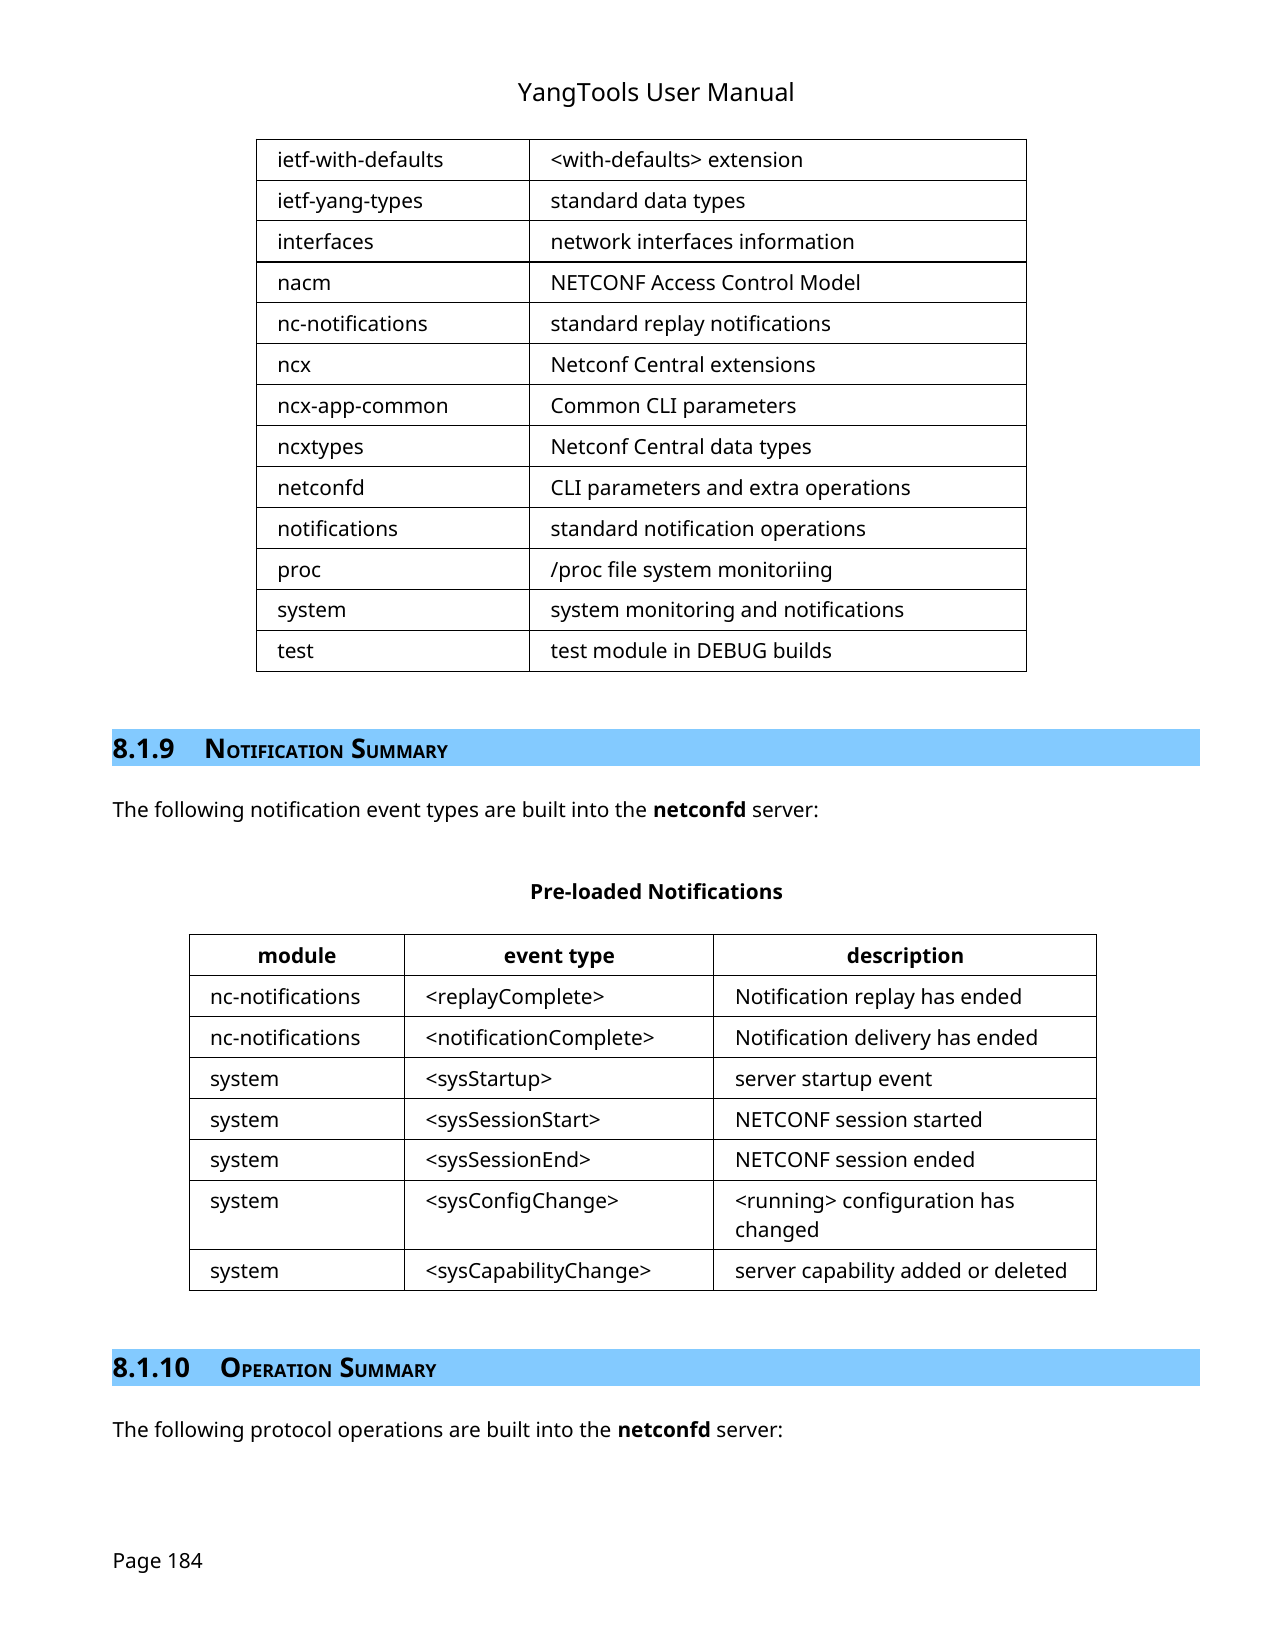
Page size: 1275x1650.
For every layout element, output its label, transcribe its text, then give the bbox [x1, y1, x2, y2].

table_cell <sysSessionStart> [405, 1099, 713, 1139]
table_cell <sysConfigChange> [405, 1181, 713, 1249]
table_cell ncx [257, 344, 529, 384]
table_cell ncxtypes [257, 426, 529, 466]
table_cell Netconf Central extensions [530, 344, 1026, 384]
table_cell test [257, 631, 529, 671]
table_cell Notification replay has ended [714, 976, 1096, 1016]
table_cell <sysStartup> [405, 1058, 713, 1098]
table_cell notifications [257, 508, 529, 548]
table_cell system [190, 1140, 404, 1180]
table_cell nc-notifications [190, 976, 404, 1016]
subtitle Pre-loaded Notifications [127, 877, 1185, 906]
subtitle Notification Summary [112, 729, 1200, 766]
table_cell NETCONF session ended [714, 1140, 1096, 1180]
table_cell system [190, 1250, 404, 1290]
table_cell nc-notifications [190, 1017, 404, 1057]
table_cell standard replay notifications [530, 303, 1026, 343]
table_cell system monitoring and notifications [530, 590, 1026, 630]
table_cell Notification delivery has ended [714, 1017, 1096, 1057]
table_cell Common CLI parameters [530, 385, 1026, 425]
table_cell standard data types [530, 181, 1026, 220]
table_cell netconfd [257, 467, 529, 507]
table_cell NETCONF session started [714, 1099, 1096, 1139]
table_cell <sysSessionEnd> [405, 1140, 713, 1180]
subtitle Operation Summary [112, 1349, 1200, 1386]
table_cell NETCONF Access Control Model [530, 263, 1026, 302]
table_header description [714, 935, 1096, 975]
table_cell standard notification operations [530, 508, 1026, 548]
table_header event type [405, 935, 713, 975]
table_cell nacm [257, 263, 529, 302]
table_cell ncx-app-common [257, 385, 529, 425]
table_cell <notificationComplete> [405, 1017, 713, 1057]
table_cell test module in DEBUG builds [530, 631, 1026, 671]
table_cell proc [257, 549, 529, 589]
text The following notification event types are built into the netconfd server: [112, 795, 1200, 824]
table_cell Netconf Central data types [530, 426, 1026, 466]
table_cell server startup event [714, 1058, 1096, 1098]
table_cell <replayComplete> [405, 976, 713, 1016]
table_cell server capability added or deleted [714, 1250, 1096, 1290]
table_cell nc-notifications [257, 303, 529, 343]
table_cell system [190, 1181, 404, 1249]
table_cell system [190, 1099, 404, 1139]
table_cell ietf-yang-types [257, 181, 529, 220]
text The following protocol operations are built into the netconfd server: [112, 1415, 1200, 1443]
table_cell ietf-with-defaults [257, 140, 529, 179]
table_cell <with-defaults> extension [530, 140, 1026, 179]
table_cell system [257, 590, 529, 630]
table_cell network interfaces information [530, 221, 1026, 261]
table_cell CLI parameters and extra operations [530, 467, 1026, 507]
table_cell interfaces [257, 221, 529, 261]
table_cell <running> configuration has changed [714, 1181, 1096, 1249]
table_cell system [190, 1058, 404, 1098]
table_cell /proc file system monitoriing [530, 549, 1026, 589]
table_header module [190, 935, 404, 975]
table_cell <sysCapabilityChange> [405, 1250, 713, 1290]
